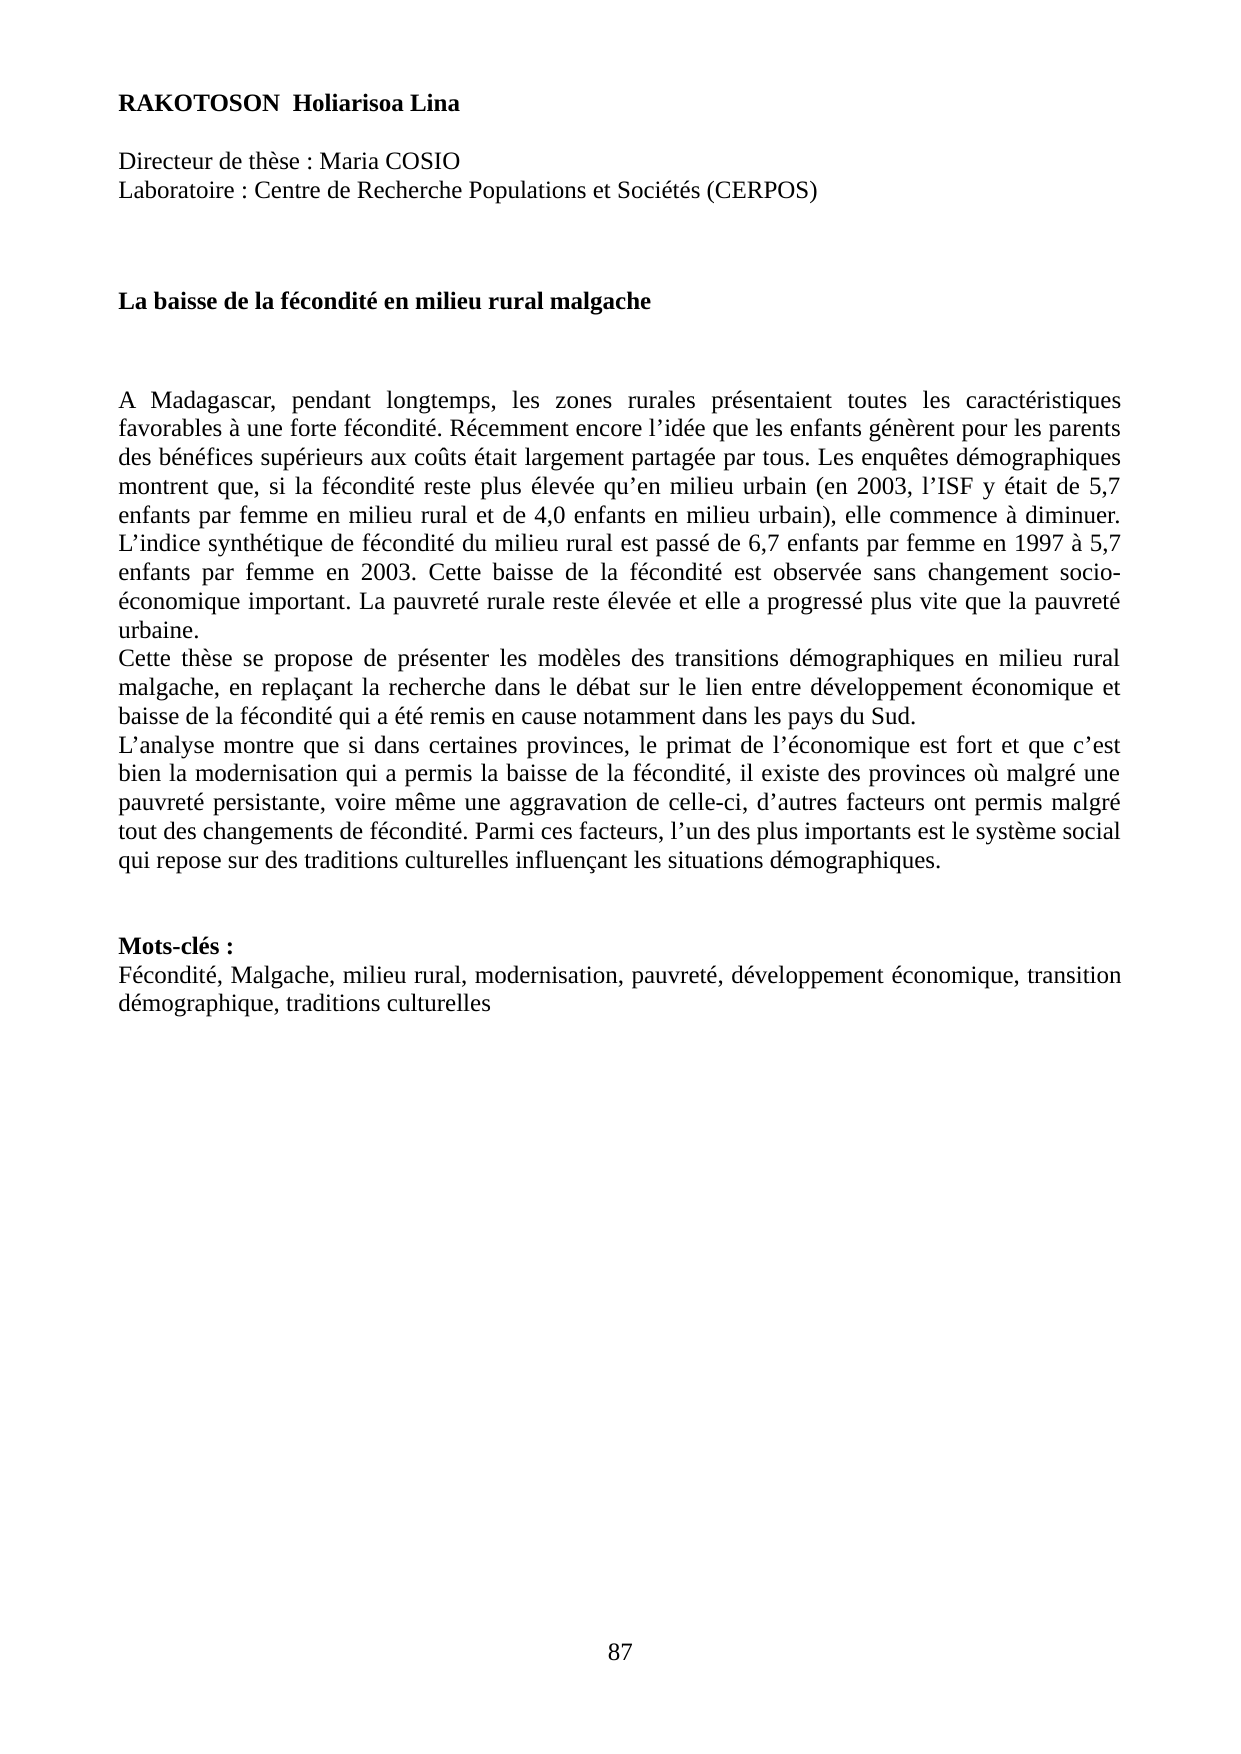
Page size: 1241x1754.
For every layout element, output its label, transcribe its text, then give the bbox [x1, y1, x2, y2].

text Mots-clés : [118, 931, 1122, 960]
text L’analyse montre que si dans certaines provinces, le primat de l’économique est fort et que c’est bien la modernisation qui a permis la baisse de la fécondité, il existe des provinces où malgré une pauvreté persistante, voire même une aggravation de celle-ci, d’autres facteurs ont permis malgré tout des changements de fécondité. Parmi ces facteurs, l’un des plus importants est le système social qui repose sur des traditions culturelles influençant les situations démographiques. [118, 730, 1122, 873]
text Cette thèse se propose de présenter les modèles des transitions démographiques en milieu rural malgache, en replaçant la recherche dans le débat sur le lien entre développement économique et baisse de la fécondité qui a été remis en cause notamment dans les pays du Sud. [118, 643, 1122, 730]
text A Madagascar, pendant longtemps, les zones rurales présentaient toutes les caractéristiques favorables à une forte fécondité. Récemment encore l’idée que les enfants génèrent pour les parents des bénéfices supérieurs aux coûts était largement partagée par tous. Les enquêtes démographiques montrent que, si la fécondité reste plus élevée qu’en milieu urbain (en 2003, l’ISF y était de 5,7 enfants par femme en milieu rural et de 4,0 enfants en milieu urbain), elle commence à diminuer. L’indice synthétique de fécondité du milieu rural est passé de 6,7 enfants par femme en 1997 à 5,7 enfants par femme en 2003. Cette baisse de la fécondité est observée sans changement socio-économique important. La pauvreté rurale reste élevée et elle a progressé plus vite que la pauvreté urbaine. [118, 385, 1122, 643]
text Directeur de thèse : Maria COSIO [118, 146, 1122, 175]
text Fécondité, Malgache, milieu rural, modernisation, pauvreté, développement économique, transition démographique, traditions culturelles [118, 960, 1122, 1017]
text La baisse de la fécondité en milieu rural malgache [118, 286, 1122, 315]
text Laboratoire : Centre de Recherche Populations et Sociétés (CERPOS) [118, 175, 1122, 203]
text RAKOTOSON Holiarisoa Lina [118, 88, 1122, 117]
